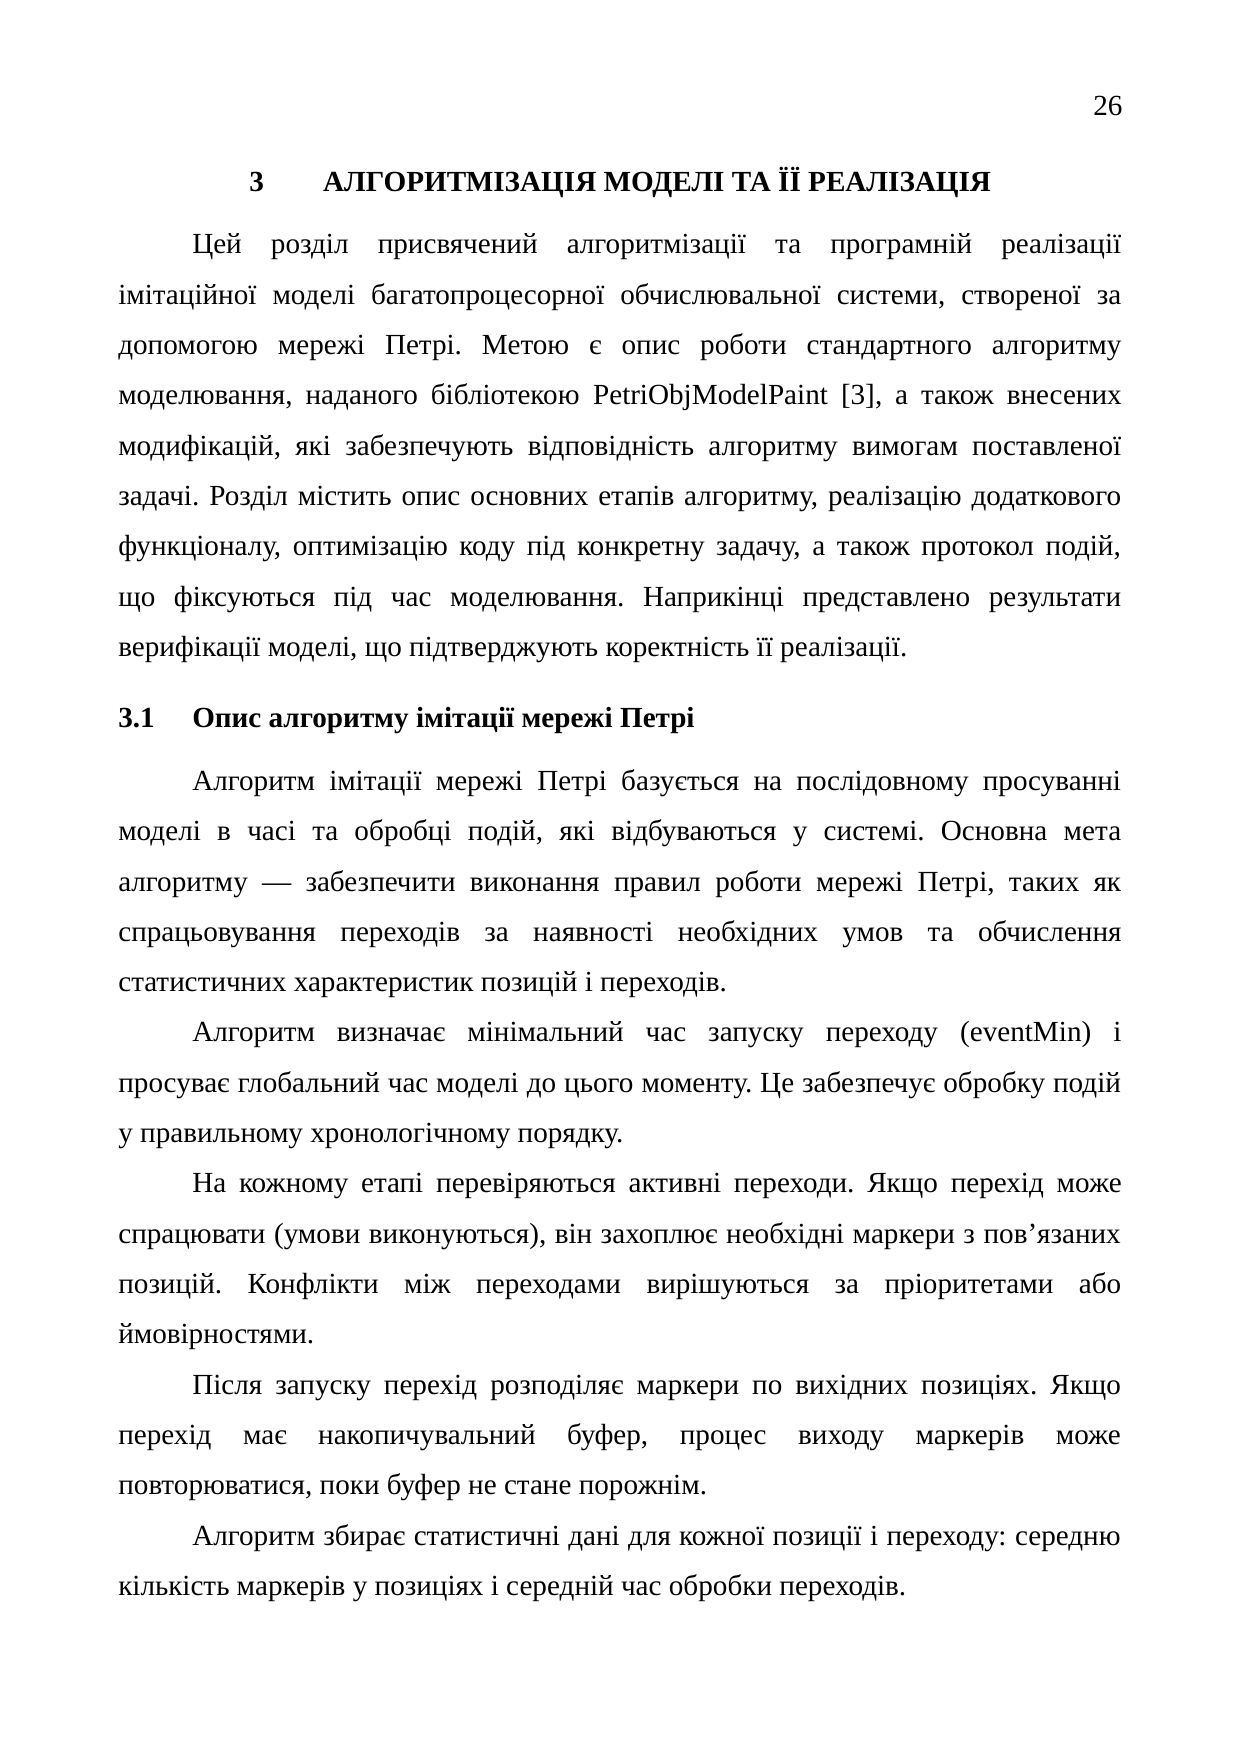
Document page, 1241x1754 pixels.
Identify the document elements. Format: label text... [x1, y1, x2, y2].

text Алгоритм збирає статистичні дані для кожної позиції і переходу: середню кількість маркерів у позиціях і середній час обробки переходів. [118, 1518, 1122, 1602]
text Алгоритм визначає мінімальний час запуску переходу (eventMin) і просуває глобальний час моделі до цього моменту. Це забезпечує обробку подій у правильному хронологічному порядку. [118, 1014, 1122, 1149]
text Алгоритм імітації мережі Петрі базується на послідовному просуванні моделі в часі та обробці подій, які відбуваються у системі. Основна мета алгоритму — забезпечити виконання правил роботи мережі Петрі, таких як спрацьовування переходів за наявності необхідних умов та обчислення статистичних характеристик позицій і переходів. [118, 763, 1122, 998]
text На кожному етапі перевіряються активні переходи. Якщо перехід може спрацювати (умови виконуються), він захоплює необхідні маркери з пов’язаних позицій. Конфлікти між переходами вирішуються за пріоритетами або ймовірностями. [118, 1166, 1122, 1350]
text Цей розділ присвячений алгоритмізації та програмній реалізації імітаційної моделі багатопроцесорної обчислювальної системи, створеної за допомогою мережі Петрі. Метою є опис роботи стандартного алгоритму моделювання, наданого бібліотекою PetriObjModelPaint [3], а також внесених модифікацій, які забезпечують відповідність алгоритму вимогам поставленої задачі. Розділ містить опис основних етапів алгоритму, реалізацію додаткового функціоналу, оптимізацію коду під конкретну задачу, а також протокол подій, що фіксуються під час моделювання. Наприкінці представлено результати верифікації моделі, що підтверджують коректність її реалізації. [118, 227, 1122, 663]
text Після запуску перехід розподіляє маркери по вихідних позиціях. Якщо перехід має накопичувальний буфер, процес виходу маркерів може повторюватися, поки буфер не стане порожнім. [118, 1367, 1122, 1501]
subtitle Алгоритмізація моделі та її реалізація [118, 164, 1122, 197]
subtitle Опис алгоритму імітації мережі Петрі [118, 700, 1122, 734]
